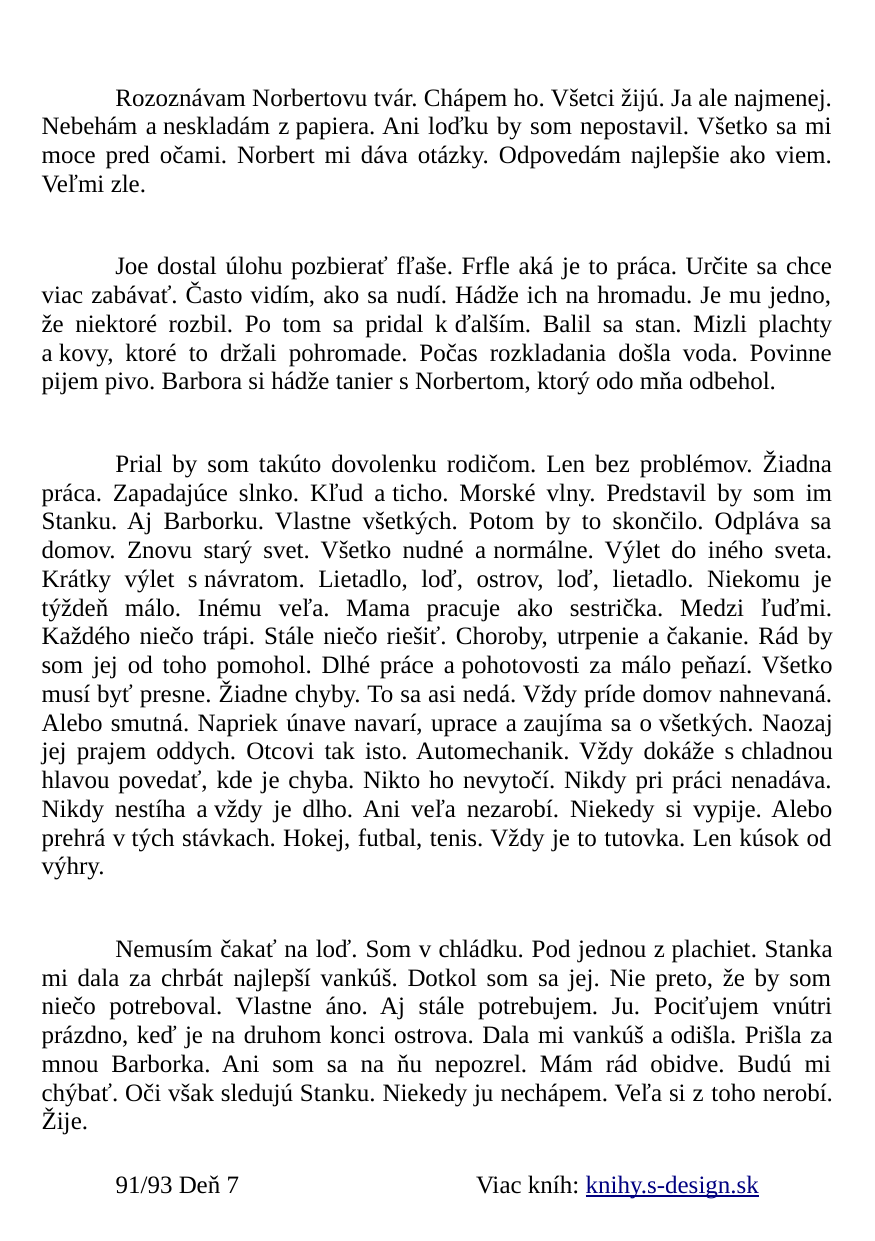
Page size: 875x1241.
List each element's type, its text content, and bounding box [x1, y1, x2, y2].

text Prial by som takúto dovolenku rodičom. Len bez problémov. Žiadna práca. Zapadajúce slnko. Kľud a ticho. Morské vlny. Predstavil by som im Stanku. Aj Barborku. Vlastne všetkých. Potom by to skončilo. Odpláva sa domov. Znovu starý svet. Všetko nudné a normálne. Výlet do iného sveta. Krátky výlet s návratom. Lietadlo, loď, ostrov, loď, lietadlo. Niekomu je týždeň málo. Inému veľa. Mama pracuje ako sestrička. Medzi ľuďmi. Každého niečo trápi. Stále niečo riešiť. Choroby, utrpenie a čakanie. Rád by som jej od toho pomohol. Dlhé práce a pohotovosti za málo peňazí. Všetko musí byť presne. Žiadne chyby. To sa asi nedá. Vždy príde domov nahnevaná. Alebo smutná. Napriek únave navarí, uprace a zaujíma sa o všetkých. Naozaj jej prajem oddych. Otcovi tak isto. Automechanik. Vždy dokáže s chladnou hlavou povedať, kde je chyba. Nikto ho nevytočí. Nikdy pri práci nenadáva. Nikdy nestíha a vždy je dlho. Ani veľa nezarobí. Niekedy si vypije. Alebo prehrá v tých stávkach. Hokej, futbal, tenis. Vždy je to tutovka. Len kúsok od výhry. [41, 449, 833, 880]
text Rozoznávam Norbertovu tvár. Chápem ho. Všetci žijú. Ja ale najmenej. Nebehám a neskladám z papiera. Ani loďku by som nepostavil. Všetko sa mi moce pred očami. Norbert mi dáva otázky. Odpovedám najlepšie ako viem. Veľmi zle. [41, 83, 833, 198]
text Joe dostal úlohu pozbierať fľaše. Frfle aká je to práca. Určite sa chce viac zabávať. Často vidím, ako sa nudí. Hádže ich na hromadu. Je mu jedno, že niektoré rozbil. Po tom sa pridal k ďalším. Balil sa stan. Mizli plachty a kovy, ktoré to držali pohromade. Počas rozkladania došla voda. Povinne pijem pivo. Barbora si hádže tanier s Norbertom, ktorý odo mňa odbehol. [41, 251, 833, 395]
text Nemusím čakať na loď. Som v chládku. Pod jednou z plachiet. Stanka mi dala za chrbát najlepší vankúš. Dotkol som sa jej. Nie preto, že by som niečo potreboval. Vlastne áno. Aj stále potrebujem. Ju. Pociťujem vnútri prázdno, keď je na druhom konci ostrova. Dala mi vankúš a odišla. Prišla za mnou Barborka. Ani som sa na ňu nepozrel. Mám rád obidve. Budú mi chýbať. Oči však sledujú Stanku. Niekedy ju nechápem. Veľa si z toho nerobí. Žije. [41, 934, 833, 1135]
